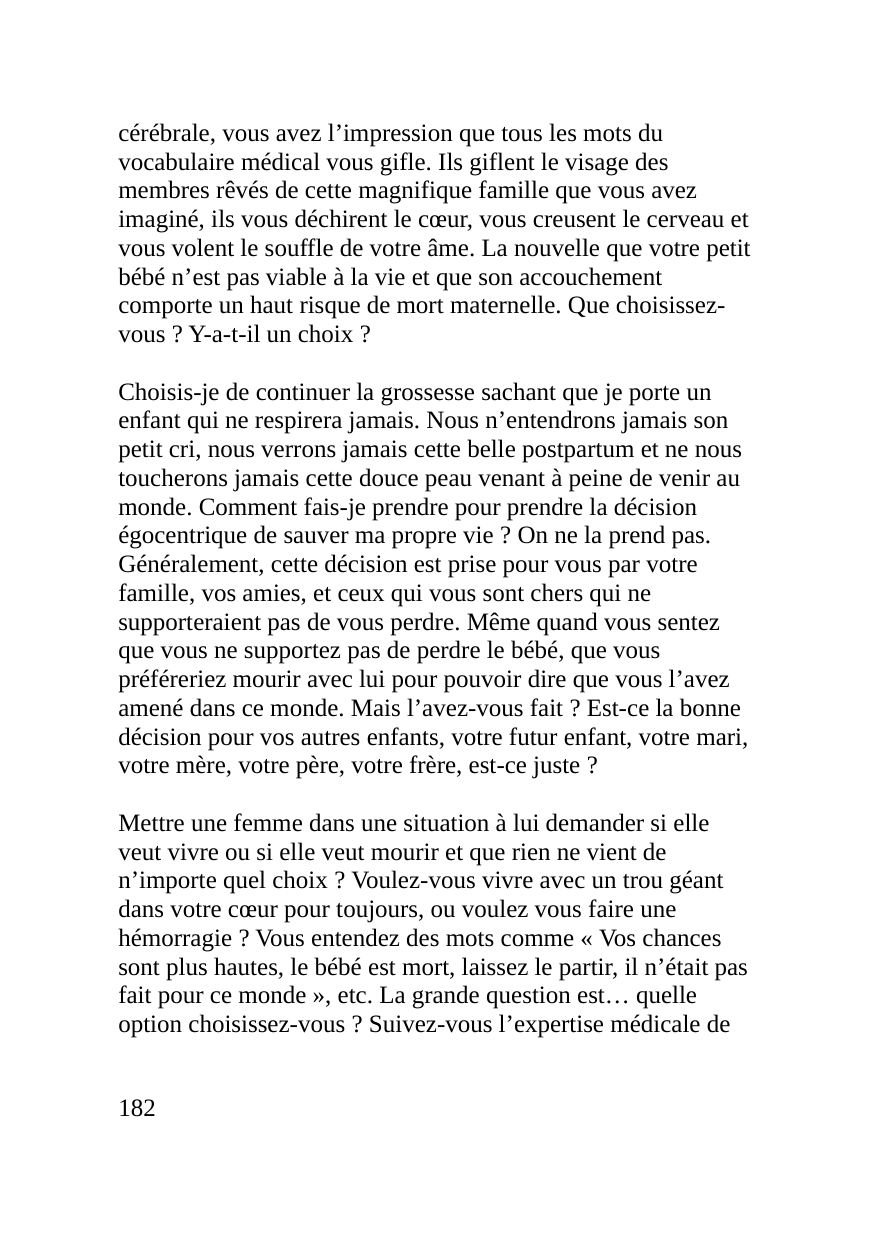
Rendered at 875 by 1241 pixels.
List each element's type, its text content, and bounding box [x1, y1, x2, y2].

text Choisis-je de continuer la grossesse sachant que je porte un enfant qui ne respirera jamais. Nous n’entendrons jamais son petit cri, nous verrons jamais cette belle postpartum et ne nous toucherons jamais cette douce peau venant à peine de venir au monde. Comment fais-je prendre pour prendre la décision égocentrique de sauver ma propre vie ? On ne la prend pas. Généralement, cette décision est prise pour vous par votre famille, vos amies, et ceux qui vous sont chers qui ne supporteraient pas de vous perdre. Même quand vous sentez que vous ne supportez pas de perdre le bébé, que vous préféreriez mourir avec lui pour pouvoir dire que vous l’avez amené dans ce monde. Mais l’avez-vous fait ? Est-ce la bonne décision pour vos autres enfants, votre futur enfant, votre mari, votre mère, votre père, votre frère, est-ce juste ? [118, 377, 756, 779]
text cérébrale, vous avez l’impression que tous les mots du vocabulaire médical vous gifle. Ils giflent le visage des membres rêvés de cette magnifique famille que vous avez imaginé, ils vous déchirent le cœur, vous creusent le cerveau et vous volent le souffle de votre âme. La nouvelle que votre petit bébé n’est pas viable à la vie et que son accouchement comporte un haut risque de mort maternelle. Que choisissez-vous ? Y-a-t-il un choix ? [118, 118, 756, 348]
text Mettre une femme dans une situation à lui demander si elle veut vivre ou si elle veut mourir et que rien ne vient de n’importe quel choix ? Voulez-vous vivre avec un trou géant dans votre cœur pour toujours, ou voulez vous faire une hémorragie ? Vous entendez des mots comme « Vos chances sont plus hautes, le bébé est mort, laissez le partir, il n’était pas fait pour ce monde », etc. La grande question est… quelle option choisissez-vous ? Suivez-vous l’expertise médicale de [118, 808, 756, 1038]
